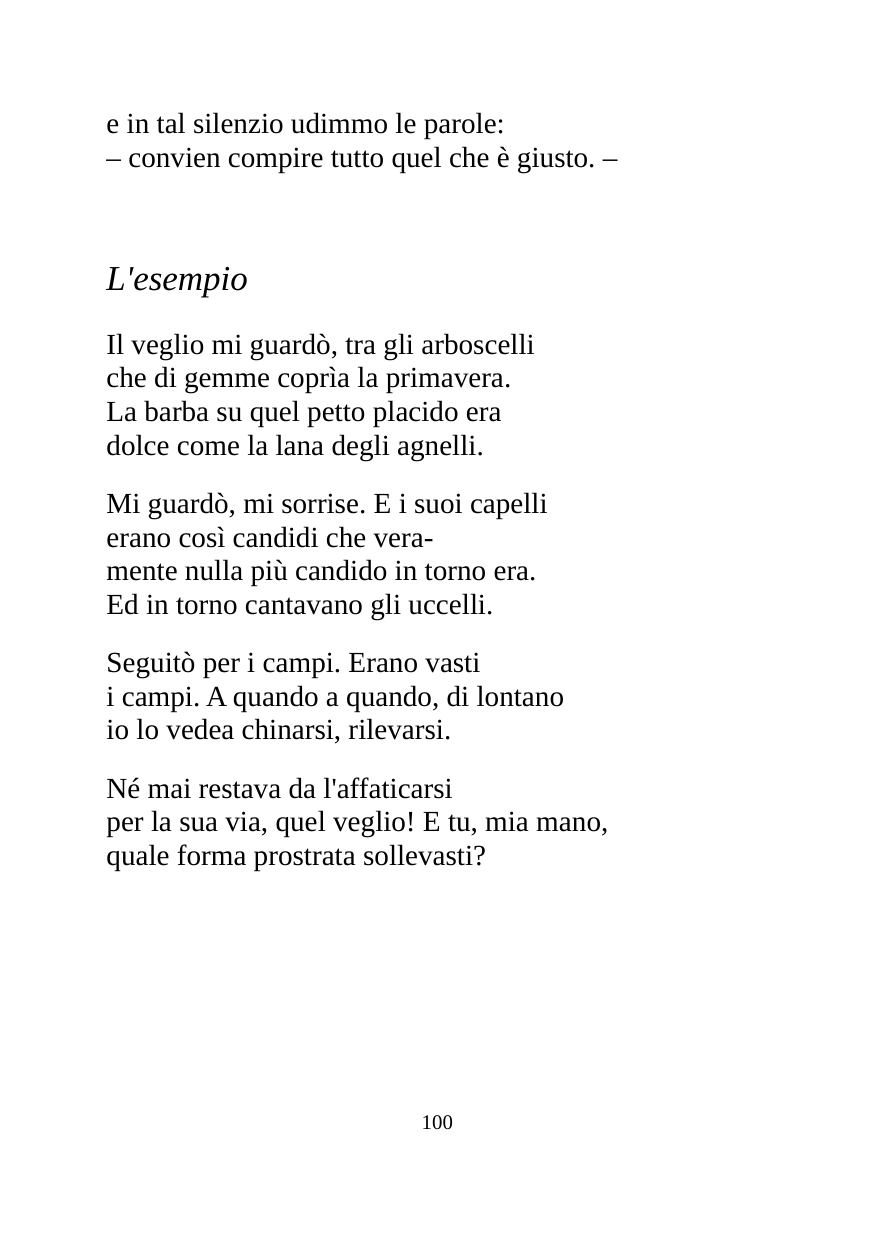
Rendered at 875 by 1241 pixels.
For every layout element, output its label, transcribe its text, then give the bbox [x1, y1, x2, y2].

subtitle L'esempio [106, 257, 768, 298]
text La barba su quel petto placido era [106, 394, 768, 428]
text quale forma prostrata sollevasti? [106, 838, 768, 872]
text – convien compire tutto quel che è giusto. – [106, 140, 768, 173]
text mente nulla più candido in torno era. [106, 553, 768, 587]
text dolce come la lana degli agnelli. [106, 428, 768, 461]
text Il veglio mi guardò, tra gli arboscelli [106, 327, 768, 361]
text io lo vedea chinarsi, rilevarsi. [106, 712, 768, 746]
text Seguitò per i campi. Erano vasti [106, 645, 768, 679]
text e in tal silenzio udimmo le parole: [106, 106, 768, 140]
text erano così candidi che vera- [106, 520, 768, 553]
text Mi guardò, mi sorrise. E i suoi capelli [106, 486, 768, 520]
text per la sua via, quel veglio! E tu, mia mano, [106, 804, 768, 838]
text Ed in torno cantavano gli uccelli. [106, 587, 768, 620]
text i campi. A quando a quando, di lontano [106, 679, 768, 712]
text Né mai restava da l'affaticarsi [106, 771, 768, 804]
text che di gemme coprìa la primavera. [106, 361, 768, 394]
